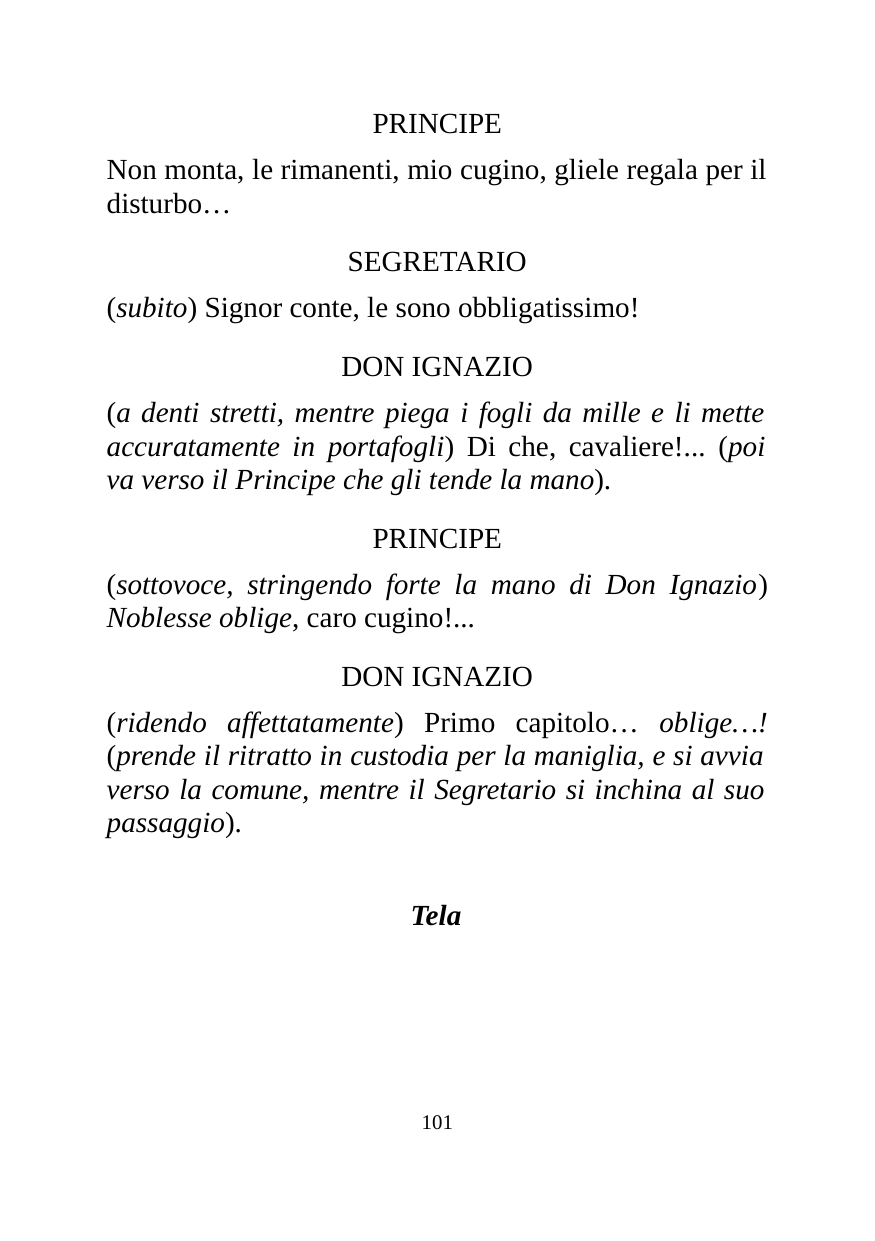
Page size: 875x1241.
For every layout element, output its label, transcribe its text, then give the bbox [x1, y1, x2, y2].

text DON IGNAZIO [106, 659, 768, 692]
text Non monta, le rimanenti, mio cugino, gliele regala per il disturbo… [106, 152, 768, 219]
text PRINCIPE [106, 521, 768, 554]
text SEGRETARIO [106, 244, 768, 278]
text DON IGNAZIO [106, 349, 768, 383]
text (ridendo affettatamente) Primo capitolo… oblige…! (prende il ritratto in custodia per la maniglia, e si avvia verso la comune, mentre il Segretario si inchina al suo passaggio). [106, 705, 768, 839]
text Tela [106, 898, 768, 932]
text (sottovoce, stringendo forte la mano di Don Ignazio) Noblesse oblige, caro cugino!... [106, 567, 768, 634]
text (a denti stretti, mentre piega i fogli da mille e li mette accuratamente in portafogli) Di che, cavaliere!... (poi va verso il Principe che gli tende la mano). [106, 395, 768, 496]
text (subito) Signor conte, le sono obbligatissimo! [106, 291, 768, 324]
text PRINCIPE [106, 106, 768, 140]
